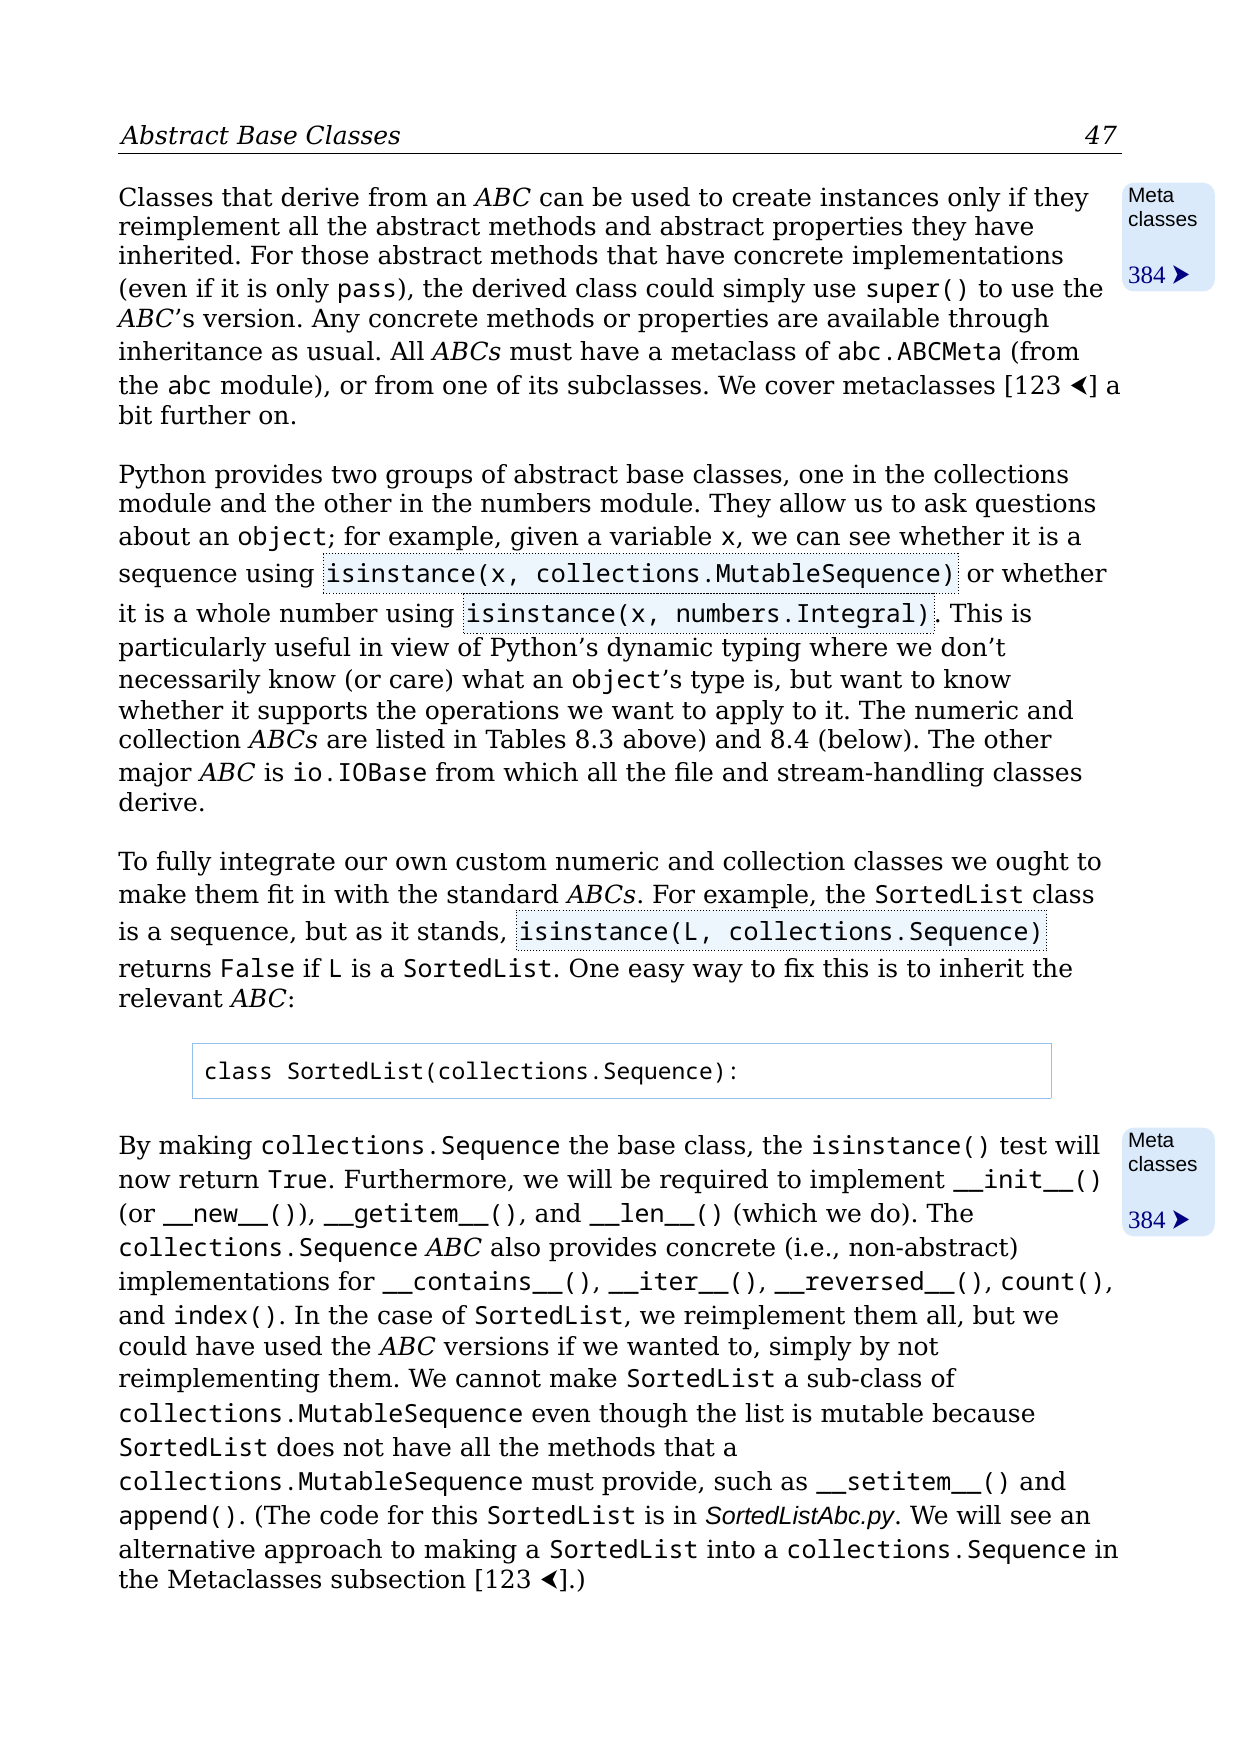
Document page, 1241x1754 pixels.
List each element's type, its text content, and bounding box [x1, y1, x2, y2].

text To fully integrate our own custom numeric and collection classes we ought to make them fit in with the standard ABCs. For example, the SortedList class is a sequence, but as it stands, isinstance(L, collections.Sequence) returns False if L is a SortedList. One easy way to fix this is to inherit the relevant ABC: [118, 847, 1122, 1014]
text By making collections.Sequence the base class, the isinstance() test will now return True. Furthermore, we will be required to implement __init__() (or __new__()), __getitem__(), and __len__() (which we do). The collections.Sequence ABC also provides concrete (i.e., non-abstract) implementations for __contains__(), __iter__(), __reversed__(), count(), and index(). In the case of SortedList, we reimplement them all, but we could have used the ABC versions if we wanted to, simply by not reimplementing them. We cannot make SortedList a sub-class of collections.MutableSequence even though the list is mutable because SortedList does not have all the methods that a collections.MutableSequence must provide, such as __setitem__() and append(). (The code for this SortedList is in SortedListAbc.py. We will see an alternative approach to making a SortedList into a collections.Sequence in the Metaclasses subsection [123 ⮜].) [118, 1128, 1122, 1595]
text Python provides two groups of abstract base classes, one in the collections module and the other in the numbers module. They allow us to ask questions about an object; for example, given a variable x, we can see whether it is a sequence using isinstance(x, collections.MutableSequence) or whether it is a whole number using isinstance(x, numbers.Integral). This is particularly useful in view of Python’s dynamic typing where we don’t necessarily know (or care) what an object’s type is, but want to know whether it supports the operations we want to apply to it. The numeric and collection ABCs are listed in Tables 8.3 above) and 8.4 (below). The other major ABC is io.IOBase from which all the file and stream-handling classes derive. [118, 460, 1122, 818]
text Classes that derive from an ABC can be used to create instances only if they reimplement all the abstract methods and abstract properties they have inherited. For those abstract methods that have concrete implementations (even if it is only pass), the derived class could simply use super() to use the ABC’s version. Any concrete methods or properties are available through inheritance as usual. All ABCs must have a metaclass of abc.ABCMeta (from the abc module), or from one of its subclasses. We cover metaclasses [123 ⮜] a bit further on. [118, 183, 1122, 431]
text class SortedList(collections.Sequence): [193, 1044, 1051, 1098]
